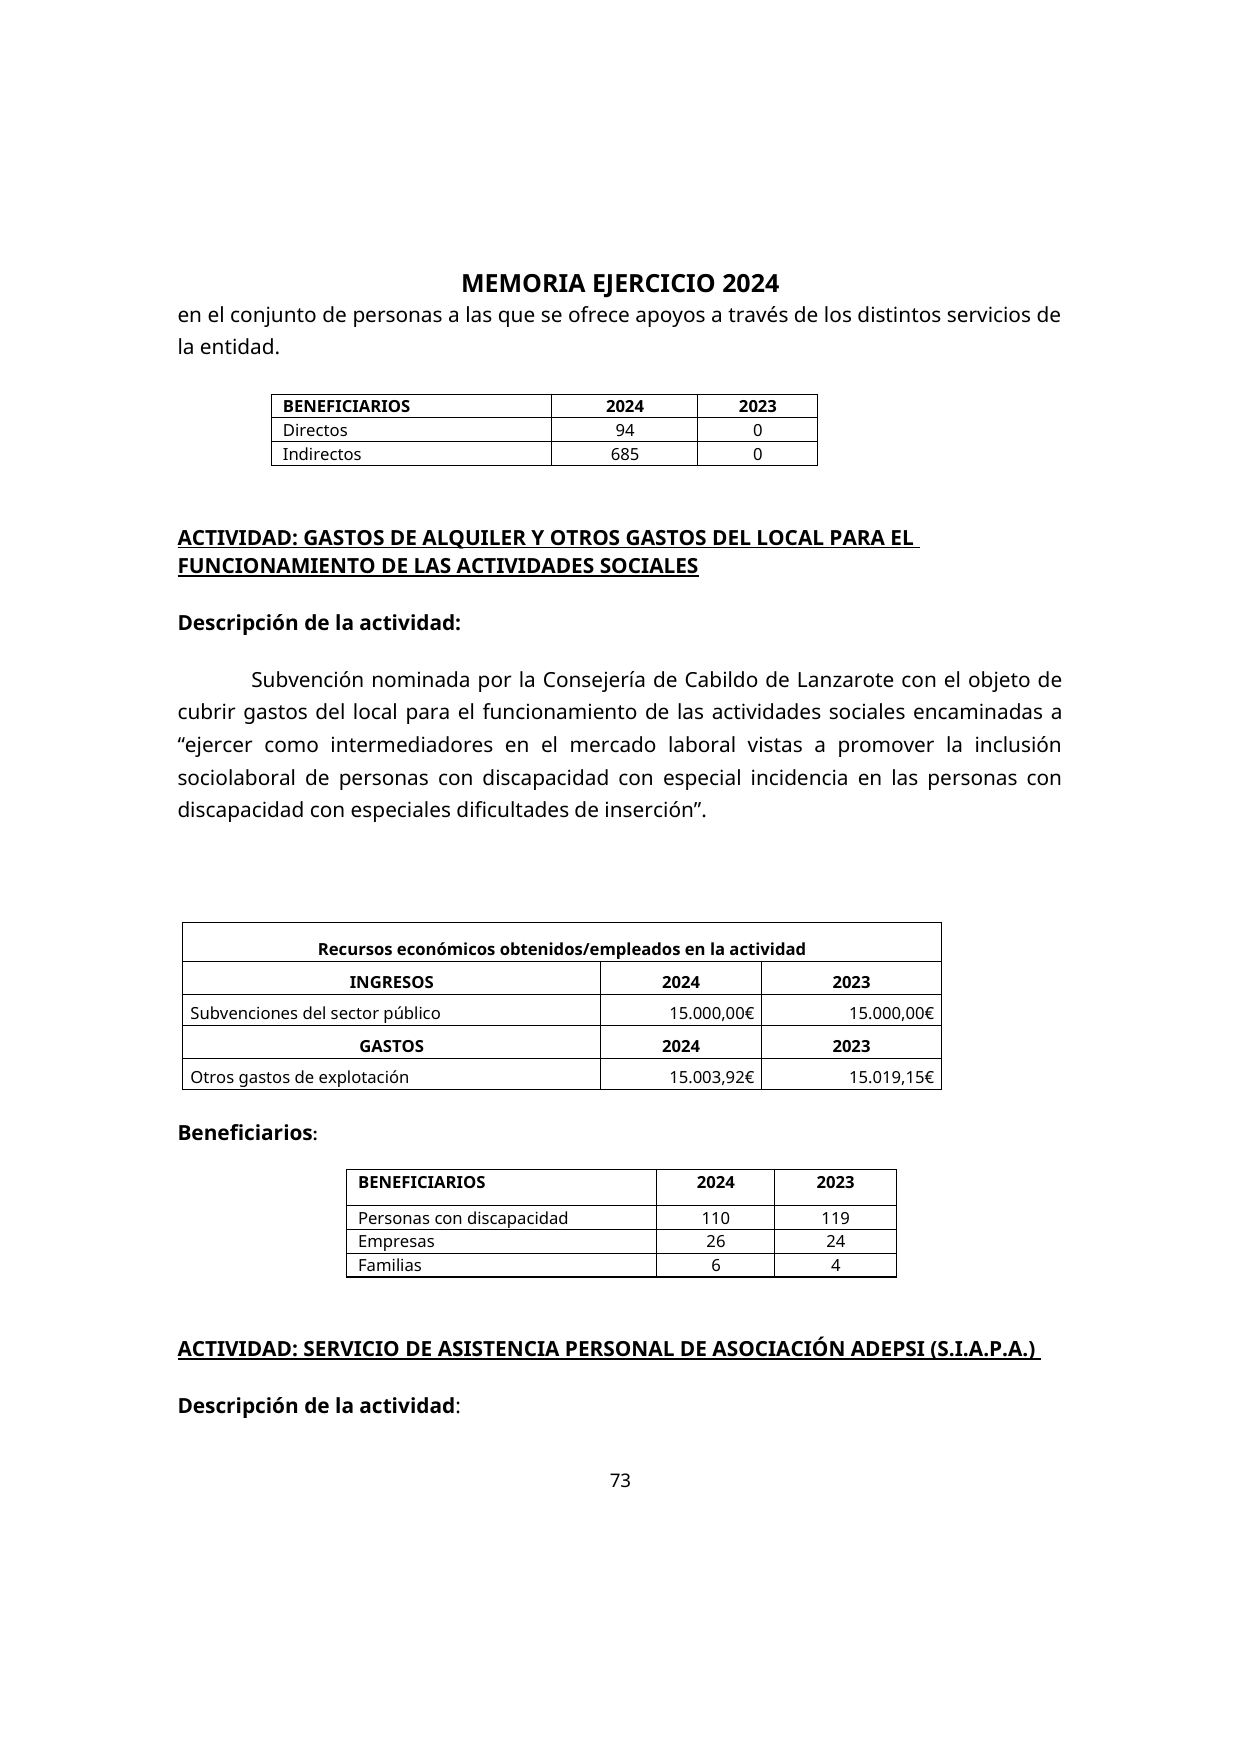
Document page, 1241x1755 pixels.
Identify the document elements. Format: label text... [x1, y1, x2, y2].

table_cell Directos [272, 418, 551, 441]
table_cell 15.000,00€ [601, 995, 761, 1025]
table_cell 0 [698, 418, 817, 441]
table_header Recursos económicos obtenidos/empleados en la actividad [183, 923, 941, 961]
table_cell 0 [698, 442, 817, 465]
table_cell 6 [657, 1254, 774, 1276]
table_cell Familias [347, 1254, 656, 1276]
table_cell 26 [657, 1230, 774, 1253]
table_cell GASTOS [183, 1026, 600, 1057]
table_cell 2023 [762, 1026, 941, 1057]
table_header 2024 [657, 1170, 774, 1205]
table_cell Personas con discapacidad [347, 1206, 656, 1229]
table_cell 24 [775, 1230, 896, 1253]
table_cell Subvenciones del sector público [183, 995, 600, 1025]
table_cell Indirectos [272, 442, 551, 465]
table_header 2023 [775, 1170, 896, 1205]
table_cell 15.019,15€ [762, 1059, 941, 1089]
table_cell 2024 [601, 1026, 761, 1057]
table_cell 15.000,00€ [762, 995, 941, 1025]
table_cell 15.003,92€ [601, 1059, 761, 1089]
table_cell 685 [552, 442, 697, 465]
text Subvención nominada por la Consejería de Cabildo de Lanzarote con el objeto de cubrir gastos del local para el funcionamiento de las actividades sociales encaminadas a “ejercer como intermediadores en el mercado laboral vistas a promover la inclusión sociolaboral de personas con discapacidad con especial incidencia en las personas con discapacidad con especiales dificultades de inserción”. [177, 665, 1063, 824]
table_cell 94 [552, 418, 697, 441]
text Descripción de la actividad: [177, 608, 1063, 636]
table_header 2024 [552, 395, 697, 417]
table_header BENEFICIARIOS [347, 1170, 656, 1205]
table_cell 119 [775, 1206, 896, 1229]
text ACTIVIDAD: SERVICIO DE ASISTENCIA PERSONAL DE ASOCIACIÓN ADEPSI (S.I.A.P.A.) [177, 1334, 1063, 1363]
text Descripción de la actividad: [177, 1391, 1063, 1420]
table_cell Otros gastos de explotación [183, 1059, 600, 1089]
text en el conjunto de personas a las que se ofrece apoyos a través de los distintos servicios de la entidad. [177, 300, 1063, 361]
table_header BENEFICIARIOS [272, 395, 551, 417]
table_cell INGRESOS [183, 962, 600, 993]
table_cell 110 [657, 1206, 774, 1229]
table_header 2023 [698, 395, 817, 417]
table_cell 2023 [762, 962, 941, 993]
table_cell 2024 [601, 962, 761, 993]
text ACTIVIDAD: GASTOS DE ALQUILER Y OTROS GASTOS DEL LOCAL PARA EL FUNCIONAMIENTO DE LAS ACTIVIDADES SOCIALES [177, 523, 1063, 579]
text Beneficiarios: [177, 1118, 1063, 1147]
table_cell 4 [775, 1254, 896, 1276]
table_cell Empresas [347, 1230, 656, 1253]
